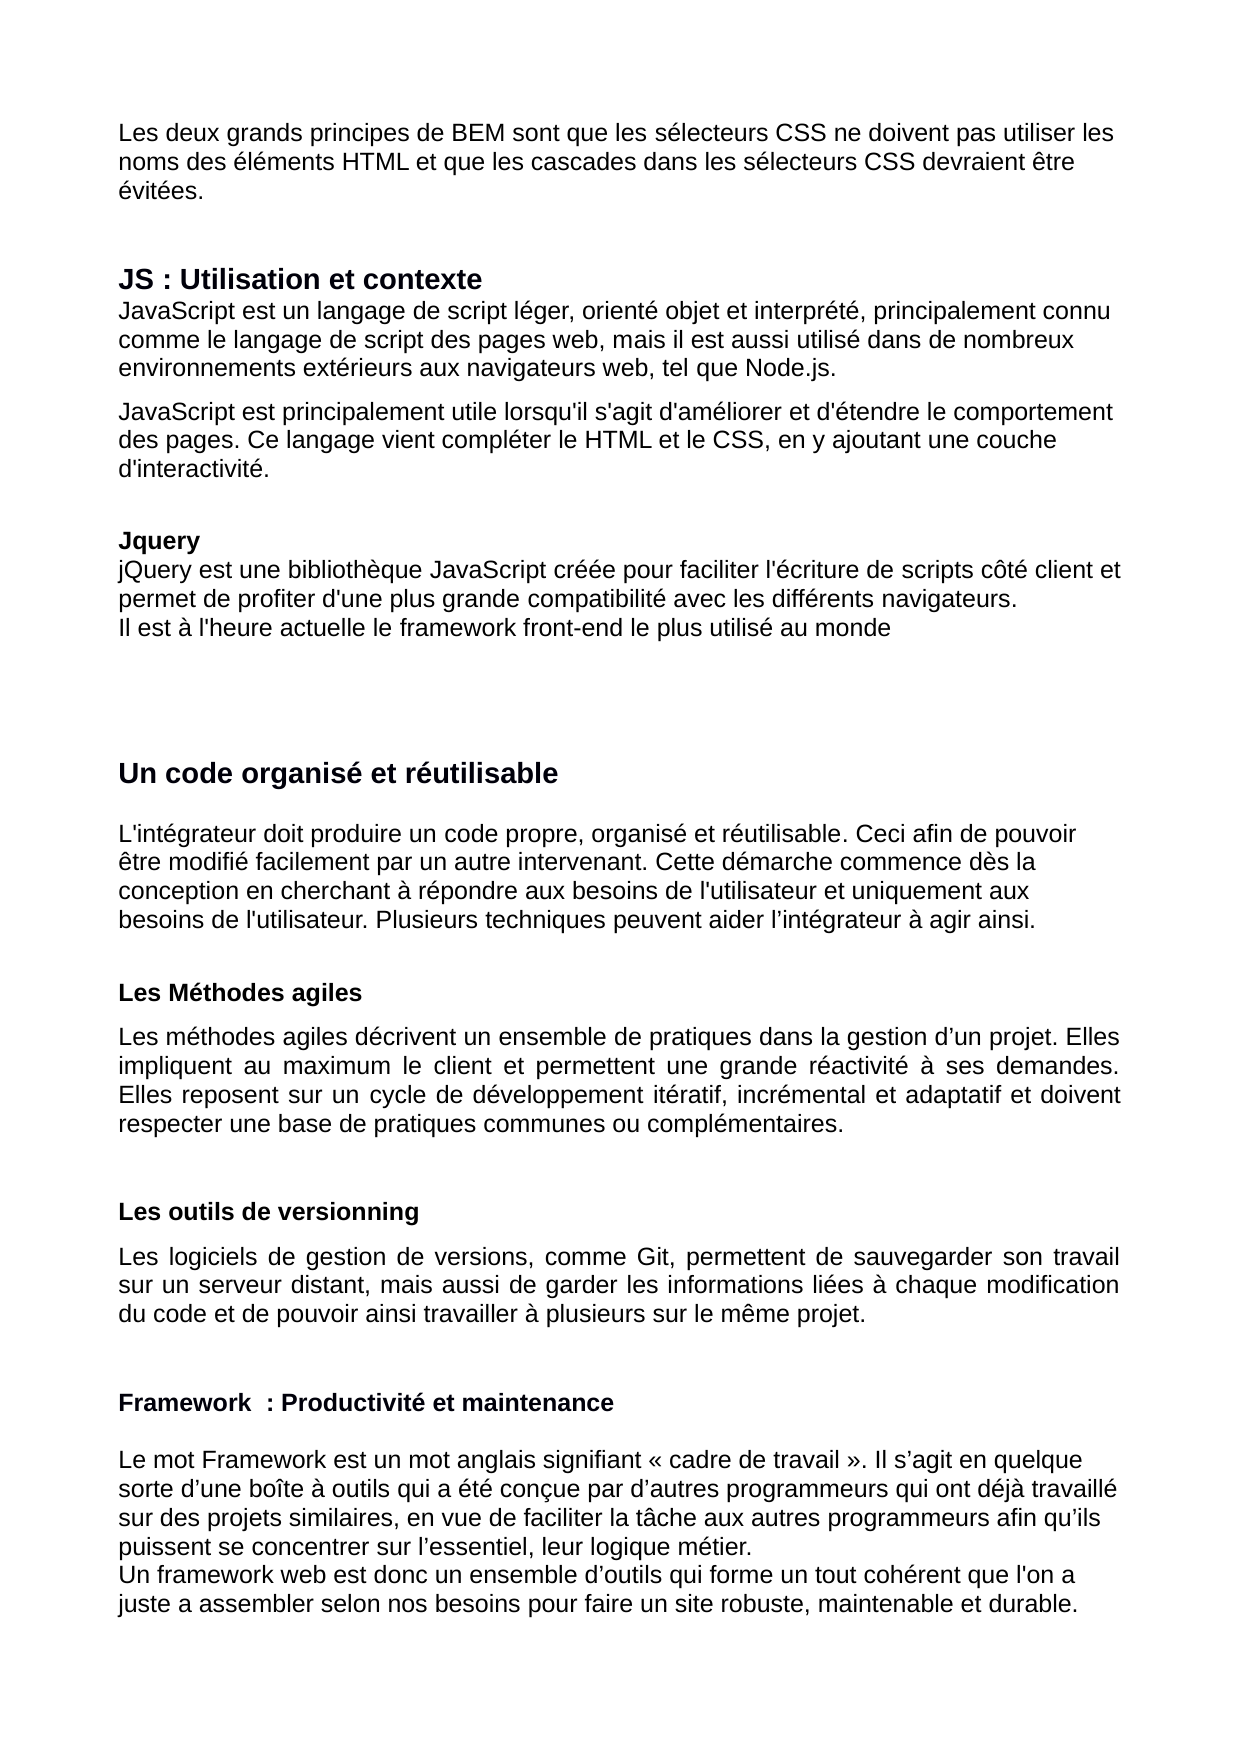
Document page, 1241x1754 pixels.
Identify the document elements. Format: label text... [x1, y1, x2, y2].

text Le mot Framework est un mot anglais signifiant « cadre de travail ». Il s’agit en quelque sorte d’une boîte à outils qui a été conçue par d’autres programmeurs qui ont déjà travaillé sur des projets similaires, en vue de faciliter la tâche aux autres programmeurs afin qu’ils puissent se concentrer sur l’essentiel, leur logique métier. [118, 1445, 1122, 1560]
text jQuery est une bibliothèque JavaScript créée pour faciliter l'écriture de scripts côté client et permet de profiter d'une plus grande compatibilité avec les différents navigateurs. [118, 555, 1122, 612]
text Un code organisé et réutilisable [118, 756, 1122, 790]
text Un framework web est donc un ensemble d’outils qui forme un tout cohérent que l'on a juste a assembler selon nos besoins pour faire un site robuste, maintenable et durable. [118, 1560, 1122, 1618]
text Les outils de versionning [118, 1197, 1122, 1226]
text JavaScript est un langage de script léger, orienté objet et interprété, principalement connu comme le langage de script des pages web, mais il est aussi utilisé dans de nombreux environnements extérieurs aux navigateurs web, tel que Node.js. [118, 296, 1122, 382]
text JavaScript est principalement utile lorsqu'il s'agit d'améliorer et d'étendre le comportement des pages. Ce langage vient compléter le HTML et le CSS, en y ajoutant une couche d'interactivité. [118, 397, 1122, 483]
text Les deux grands principes de BEM sont que les sélecteurs CSS ne doivent pas utiliser les noms des éléments HTML et que les cascades dans les sélecteurs CSS devraient être évitées. [118, 118, 1122, 204]
text JS : Utilisation et contexte [118, 262, 1122, 296]
text L'intégrateur doit produire un code propre, organisé et réutilisable. Ceci afin de pouvoir être modifié facilement par un autre intervenant. Cette démarche commence dès la conception en cherchant à répondre aux besoins de l'utilisateur et uniquement aux besoins de l'utilisateur. Plusieurs techniques peuvent aider l’intégrateur à agir ainsi. [118, 818, 1122, 933]
text Les Méthodes agiles [118, 978, 1122, 1007]
text Jquery [118, 526, 1122, 555]
text Les méthodes agiles décrivent un ensemble de pratiques dans la gestion d’un projet. Elles impliquent au maximum le client et permettent une grande réactivité à ses demandes. Elles reposent sur un cycle de développement itératif, incrémental et adaptatif et doivent respecter une base de pratiques communes ou complémentaires. [118, 1022, 1122, 1137]
text Framework : Productivité et maintenance [118, 1388, 1122, 1417]
text Les logiciels de gestion de versions, comme Git, permettent de sauvegarder son travail sur un serveur distant, mais aussi de garder les informations liées à chaque modification du code et de pouvoir ainsi travailler à plusieurs sur le même projet. [118, 1242, 1122, 1328]
text Il est à l'heure actuelle le framework front-end le plus utilisé au monde [118, 612, 1122, 641]
